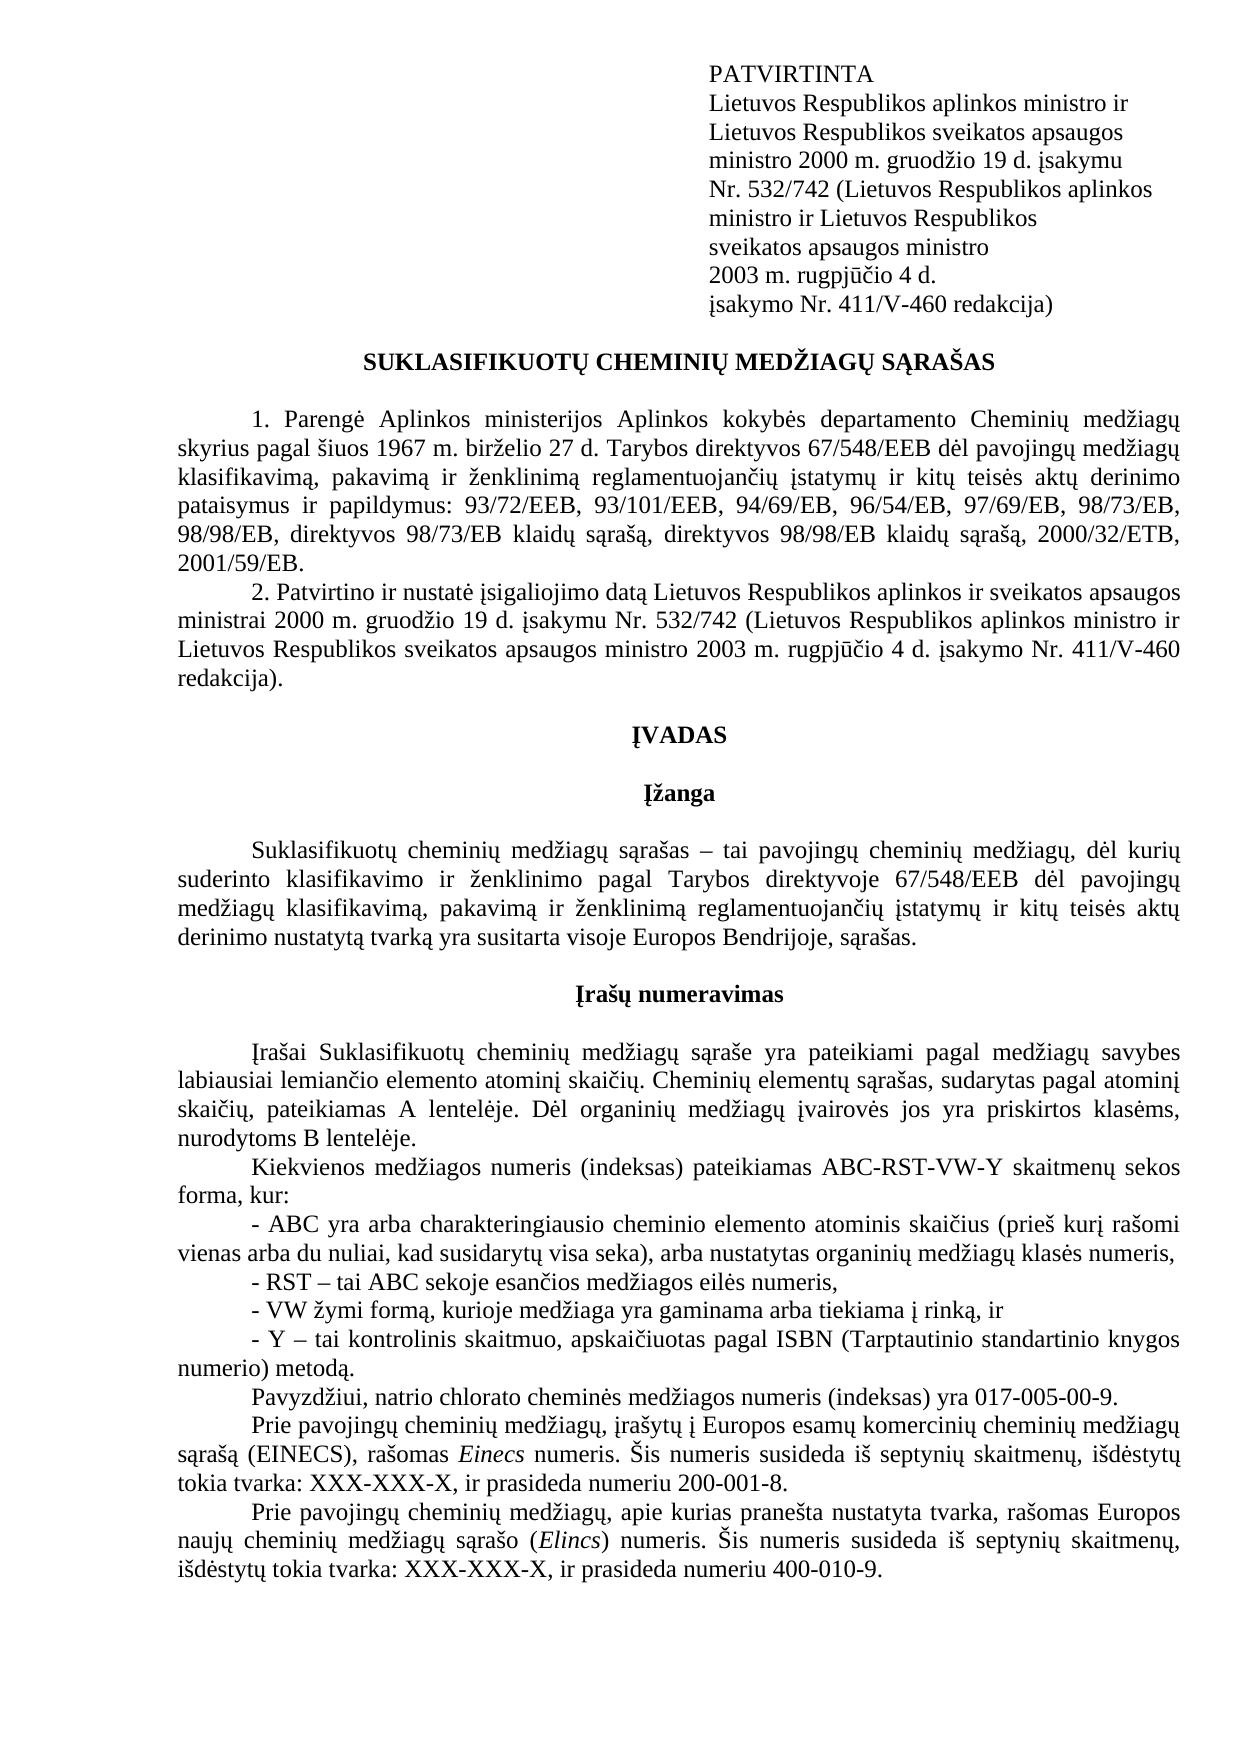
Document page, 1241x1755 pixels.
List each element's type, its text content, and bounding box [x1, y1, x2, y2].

text Prie pavojingų cheminių medžiagų, apie kurias pranešta nustatyta tvarka, rašomas Europos naujų cheminių medžiagų sąrašo (Elincs) numeris. Šis numeris susideda iš septynių skaitmenų, išdėstytų tokia tvarka: XXX-XXX-X, ir prasideda numeriu 400-010-9. [177, 1497, 1181, 1583]
text Įrašai Suklasifikuotų cheminių medžiagų sąraše yra pateikiami pagal medžiagų savybes labiausiai lemiančio elemento atominį skaičių. Cheminių elementų sąrašas, sudarytas pagal atominį skaičių, pateikiamas A lentelėje. Dėl organinių medžiagų įvairovės jos yra priskirtos klasėms, nurodytoms B lentelėje. [177, 1037, 1181, 1152]
text Suklasifikuotų cheminių medžiagų sąrašas – tai pavojingų cheminių medžiagų, dėl kurių suderinto klasifikavimo ir ženklinimo pagal Tarybos direktyvoje 67/548/EEB dėl pavojingų medžiagų klasifikavimą, pakavimą ir ženklinimą reglamentuojančių įstatymų ir kitų teisės aktų derinimo nustatytą tvarką yra susitarta visoje Europos Bendrijoje, sąrašas. [177, 835, 1181, 950]
text Lietuvos Respublikos sveikatos apsaugos [709, 117, 1181, 145]
text Pavyzdžiui, natrio chlorato cheminės medžiagos numeris (indeksas) yra 017-005-00-9. [177, 1382, 1181, 1410]
text ministro 2000 m. gruodžio 19 d. įsakymu [709, 145, 1181, 174]
text - VW žymi formą, kurioje medžiaga yra gaminama arba tiekiama į rinką, ir [177, 1295, 1181, 1324]
text sveikatos apsaugos ministro [709, 232, 1181, 260]
text - ABC yra arba charakteringiausio cheminio elemento atominis skaičius (prieš kurį rašomi vienas arba du nuliai, kad susidarytų visa seka), arba nustatytas organinių medžiagų klasės numeris, [177, 1209, 1181, 1267]
text Lietuvos Respublikos aplinkos ministro ir [709, 88, 1181, 117]
text Prie pavojingų cheminių medžiagų, įrašytų į Europos esamų komercinių cheminių medžiagų sąrašą (Einecs), rašomas Einecs numeris. Šis numeris susideda iš septynių skaitmenų, išdėstytų tokia tvarka: XXX-XXX-X, ir prasideda numeriu 200-001-8. [177, 1410, 1181, 1497]
text ĮVADAS [177, 720, 1181, 749]
text 2. Patvirtino ir nustatė įsigaliojimo datą Lietuvos Respublikos aplinkos ir sveikatos apsaugos ministrai 2000 m. gruodžio 19 d. įsakymu Nr. 532/742 (Lietuvos Respublikos aplinkos ministro ir Lietuvos Respublikos sveikatos apsaugos ministro 2003 m. rugpjūčio 4 d. įsakymo Nr. 411/V-460 redakcija). [177, 577, 1181, 692]
text - Y – tai kontrolinis skaitmuo, apskaičiuotas pagal ISBN (Tarptautinio standartinio knygos numerio) metodą. [177, 1324, 1181, 1382]
text ministro ir Lietuvos Respublikos [709, 203, 1181, 232]
text Įžanga [177, 778, 1181, 807]
text Patvirtinta [709, 59, 1181, 88]
text - RST – tai ABC sekoje esančios medžiagos eilės numeris, [177, 1267, 1181, 1295]
text SUKLASIFIKUOTŲ CHEMINIŲ MEDŽIAGŲ SĄRAŠAS [177, 347, 1181, 375]
text Nr. 532/742 (Lietuvos Respublikos aplinkos [709, 174, 1181, 203]
text 2003 m. rugpjūčio 4 d. [709, 260, 1181, 289]
text Įrašų numeravimas [177, 979, 1181, 1008]
text įsakymo Nr. 411/V-460 redakcija) [709, 289, 1181, 318]
text Kiekvienos medžiagos numeris (indeksas) pateikiamas ABC-RST-VW-Y skaitmenų sekos forma, kur: [177, 1152, 1181, 1209]
text 1. Parengė Aplinkos ministerijos Aplinkos kokybės departamento Cheminių medžiagų skyrius pagal šiuos 1967 m. birželio 27 d. Tarybos direktyvos 67/548/EEB dėl pavojingų medžiagų klasifikavimą, pakavimą ir ženklinimą reglamentuojančių įstatymų ir kitų teisės aktų derinimo pataisymus ir papildymus: 93/72/EEB, 93/101/EEB, 94/69/EB, 96/54/EB, 97/69/EB, 98/73/EB, 98/98/EB, direktyvos 98/73/EB klaidų sąrašą, direktyvos 98/98/EB klaidų sąrašą, 2000/32/ETB, 2001/59/EB. [177, 404, 1181, 577]
